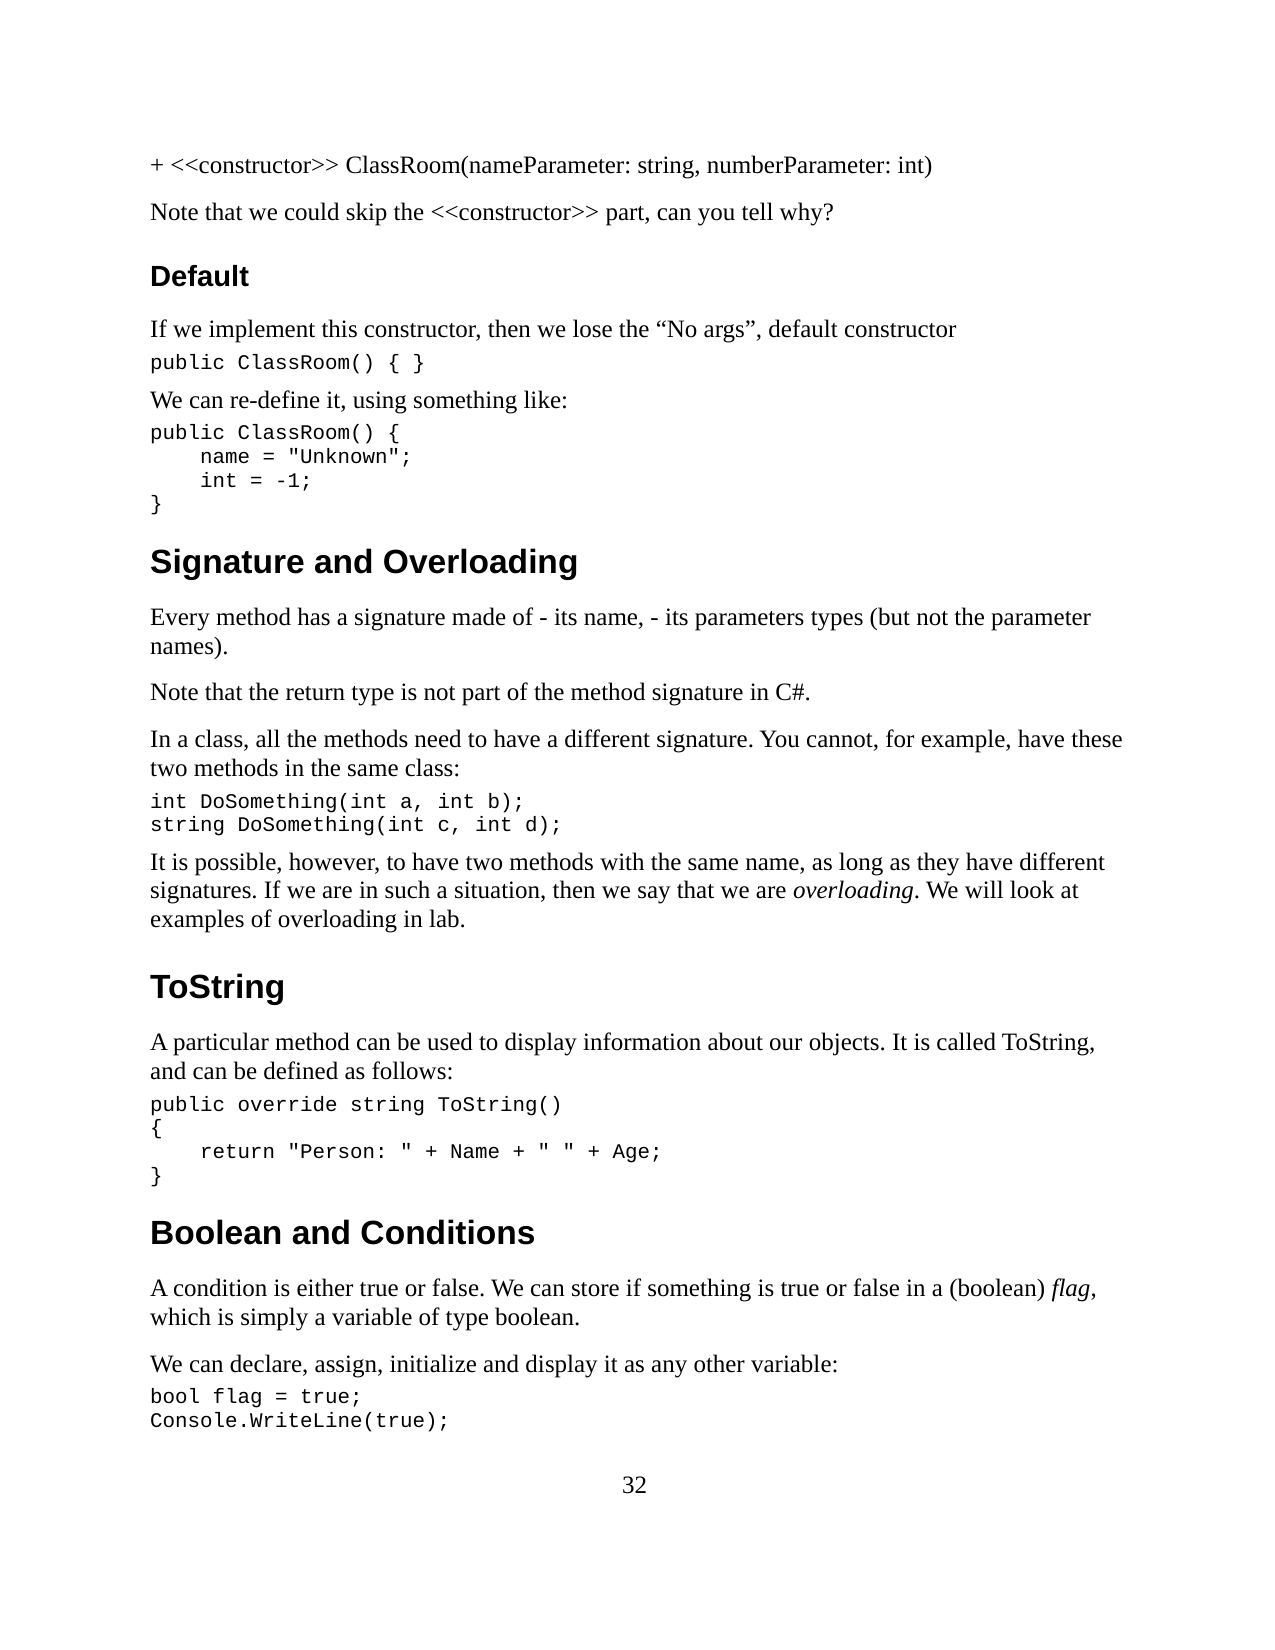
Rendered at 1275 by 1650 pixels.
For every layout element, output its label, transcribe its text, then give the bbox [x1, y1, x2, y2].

text Note that we could skip the <<constructor>> part, can you tell why? [150, 197, 1125, 225]
text { [150, 1117, 1125, 1141]
text string DoSomething(int c, int d); [150, 814, 1125, 838]
text Every method has a signature made of - its name, - its parameters types (but not the parameter names). [150, 602, 1125, 659]
subtitle Signature and Overloading [150, 542, 1125, 581]
text Note that the return type is not part of the method signature in C#. [150, 677, 1125, 706]
subtitle Default [150, 259, 1125, 293]
text bool flag = true; [150, 1386, 1125, 1410]
subtitle ToString [150, 967, 1125, 1006]
text } [150, 1164, 1125, 1188]
text int = -1; [150, 470, 1125, 493]
text A particular method can be used to display information about our objects. It is called ToString, and can be defined as follows: [150, 1027, 1125, 1085]
text public override string ToString() [150, 1094, 1125, 1117]
text A condition is either true or false. We can store if something is true or false in a (boolean) flag, which is simply a variable of type boolean. [150, 1273, 1125, 1331]
text public ClassRoom() { } [150, 352, 1125, 376]
text + <<constructor>> ClassRoom(nameParameter: string, numberParameter: int) [150, 150, 1125, 179]
text Console.WriteLine(true); [150, 1410, 1125, 1434]
text We can re-define it, using something like: [150, 385, 1125, 413]
subtitle Boolean and Conditions [150, 1213, 1125, 1252]
text } [150, 493, 1125, 517]
text return "Person: " + Name + " " + Age; [150, 1141, 1125, 1164]
text name = "Unknown"; [150, 446, 1125, 470]
text public ClassRoom() { [150, 422, 1125, 446]
text It is possible, however, to have two methods with the same name, as long as they have different signatures. If we are in such a situation, then we say that we are overloading. We will look at examples of overloading in lab. [150, 847, 1125, 933]
text In a class, all the methods need to have a different signature. You cannot, for example, have these two methods in the same class: [150, 724, 1125, 782]
text We can declare, assign, initialize and display it as any other variable: [150, 1349, 1125, 1377]
text If we implement this constructor, then we lose the “No args”, default constructor [150, 314, 1125, 343]
text int DoSomething(int a, int b); [150, 791, 1125, 814]
